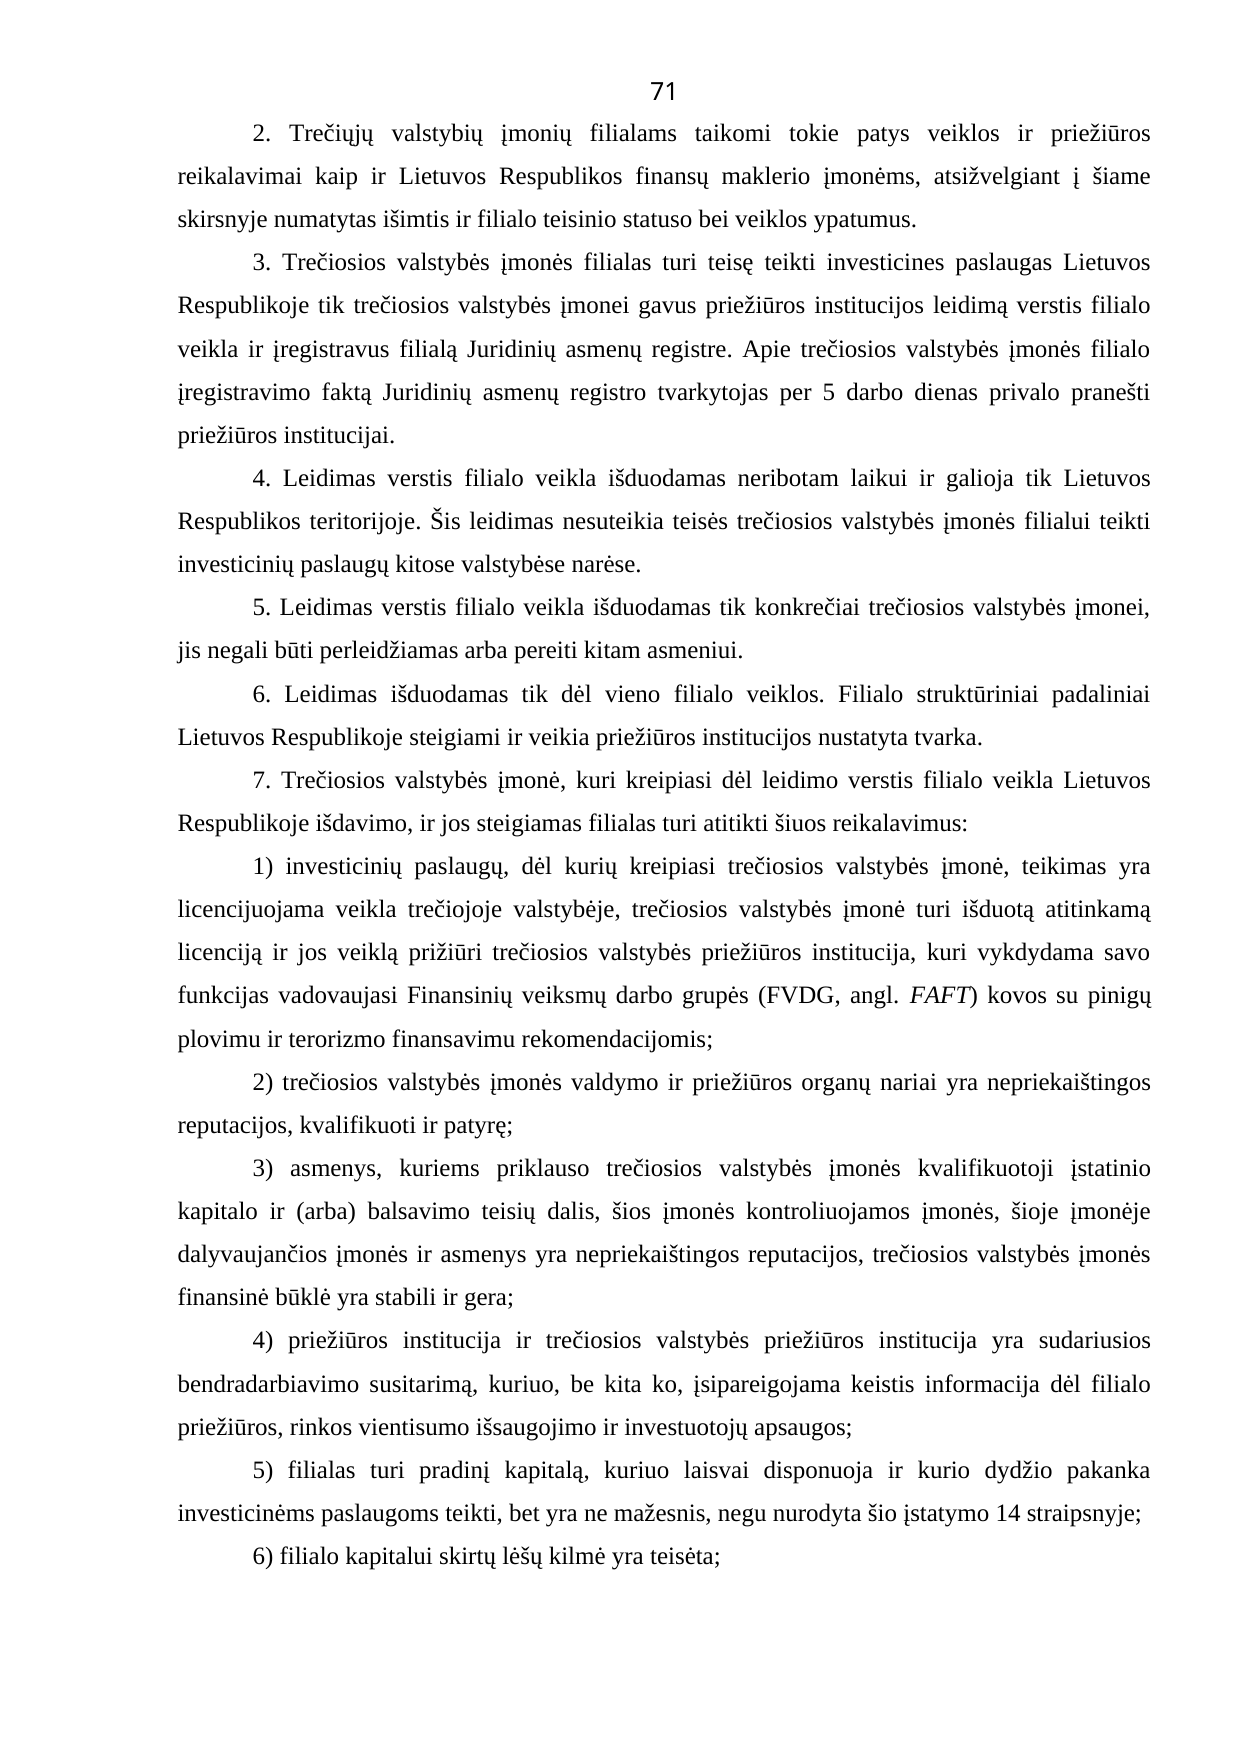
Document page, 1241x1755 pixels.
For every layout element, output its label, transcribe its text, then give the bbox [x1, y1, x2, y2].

text 2) trečiosios valstybės įmonės valdymo ir priežiūros organų nariai yra nepriekaištingos reputacijos, kvalifikuoti ir patyrę; [177, 1067, 1152, 1139]
text 1) investicinių paslaugų, dėl kurių kreipiasi trečiosios valstybės įmonė, teikimas yra licencijuojama veikla trečiojoje valstybėje, trečiosios valstybės įmonė turi išduotą atitinkamą licenciją ir jos veiklą prižiūri trečiosios valstybės priežiūros institucija, kuri vykdydama savo funkcijas vadovaujasi Finansinių veiksmų darbo grupės (FVDG, angl. FAFT) kovos su pinigų plovimu ir terorizmo finansavimu rekomendacijomis; [177, 851, 1152, 1052]
text 6) filialo kapitalui skirtų lėšų kilmė yra teisėta; [177, 1541, 1152, 1570]
text 6. Leidimas išduodamas tik dėl vieno filialo veiklos. Filialo struktūriniai padaliniai Lietuvos Respublikoje steigiami ir veikia priežiūros institucijos nustatyta tvarka. [177, 679, 1152, 751]
text 2. Trečiųjų valstybių įmonių filialams taikomi tokie patys veiklos ir priežiūros reikalavimai kaip ir Lietuvos Respublikos finansų maklerio įmonėms, atsižvelgiant į šiame skirsnyje numatytas išimtis ir filialo teisinio statuso bei veiklos ypatumus. [177, 118, 1152, 233]
text 4. Leidimas verstis filialo veikla išduodamas neribotam laikui ir galioja tik Lietuvos Respublikos teritorijoje. Šis leidimas nesuteikia teisės trečiosios valstybės įmonės filialui teikti investicinių paslaugų kitose valstybėse narėse. [177, 463, 1152, 578]
text 4) priežiūros institucija ir trečiosios valstybės priežiūros institucija yra sudariusios bendradarbiavimo susitarimą, kuriuo, be kita ko, įsipareigojama keistis informacija dėl filialo priežiūros, rinkos vientisumo išsaugojimo ir investuotojų apsaugos; [177, 1326, 1152, 1441]
text 3) asmenys, kuriems priklauso trečiosios valstybės įmonės kvalifikuotoji įstatinio kapitalo ir (arba) balsavimo teisių dalis, šios įmonės kontroliuojamos įmonės, šioje įmonėje dalyvaujančios įmonės ir asmenys yra nepriekaištingos reputacijos, trečiosios valstybės įmonės finansinė būklė yra stabili ir gera; [177, 1153, 1152, 1311]
text 7. Trečiosios valstybės įmonė, kuri kreipiasi dėl leidimo verstis filialo veikla Lietuvos Respublikoje išdavimo, ir jos steigiamas filialas turi atitikti šiuos reikalavimus: [177, 765, 1152, 837]
text 3. Trečiosios valstybės įmonės filialas turi teisę teikti investicines paslaugas Lietuvos Respublikoje tik trečiosios valstybės įmonei gavus priežiūros institucijos leidimą verstis filialo veikla ir įregistravus filialą Juridinių asmenų registre. Apie trečiosios valstybės įmonės filialo įregistravimo faktą Juridinių asmenų registro tvarkytojas per 5 darbo dienas privalo pranešti priežiūros institucijai. [177, 247, 1152, 449]
text 5) filialas turi pradinį kapitalą, kuriuo laisvai disponuoja ir kurio dydžio pakanka investicinėms paslaugoms teikti, bet yra ne mažesnis, negu nurodyta šio įstatymo 14 straipsnyje; [177, 1455, 1152, 1527]
text 5. Leidimas verstis filialo veikla išduodamas tik konkrečiai trečiosios valstybės įmonei, jis negali būti perleidžiamas arba pereiti kitam asmeniui. [177, 592, 1152, 664]
